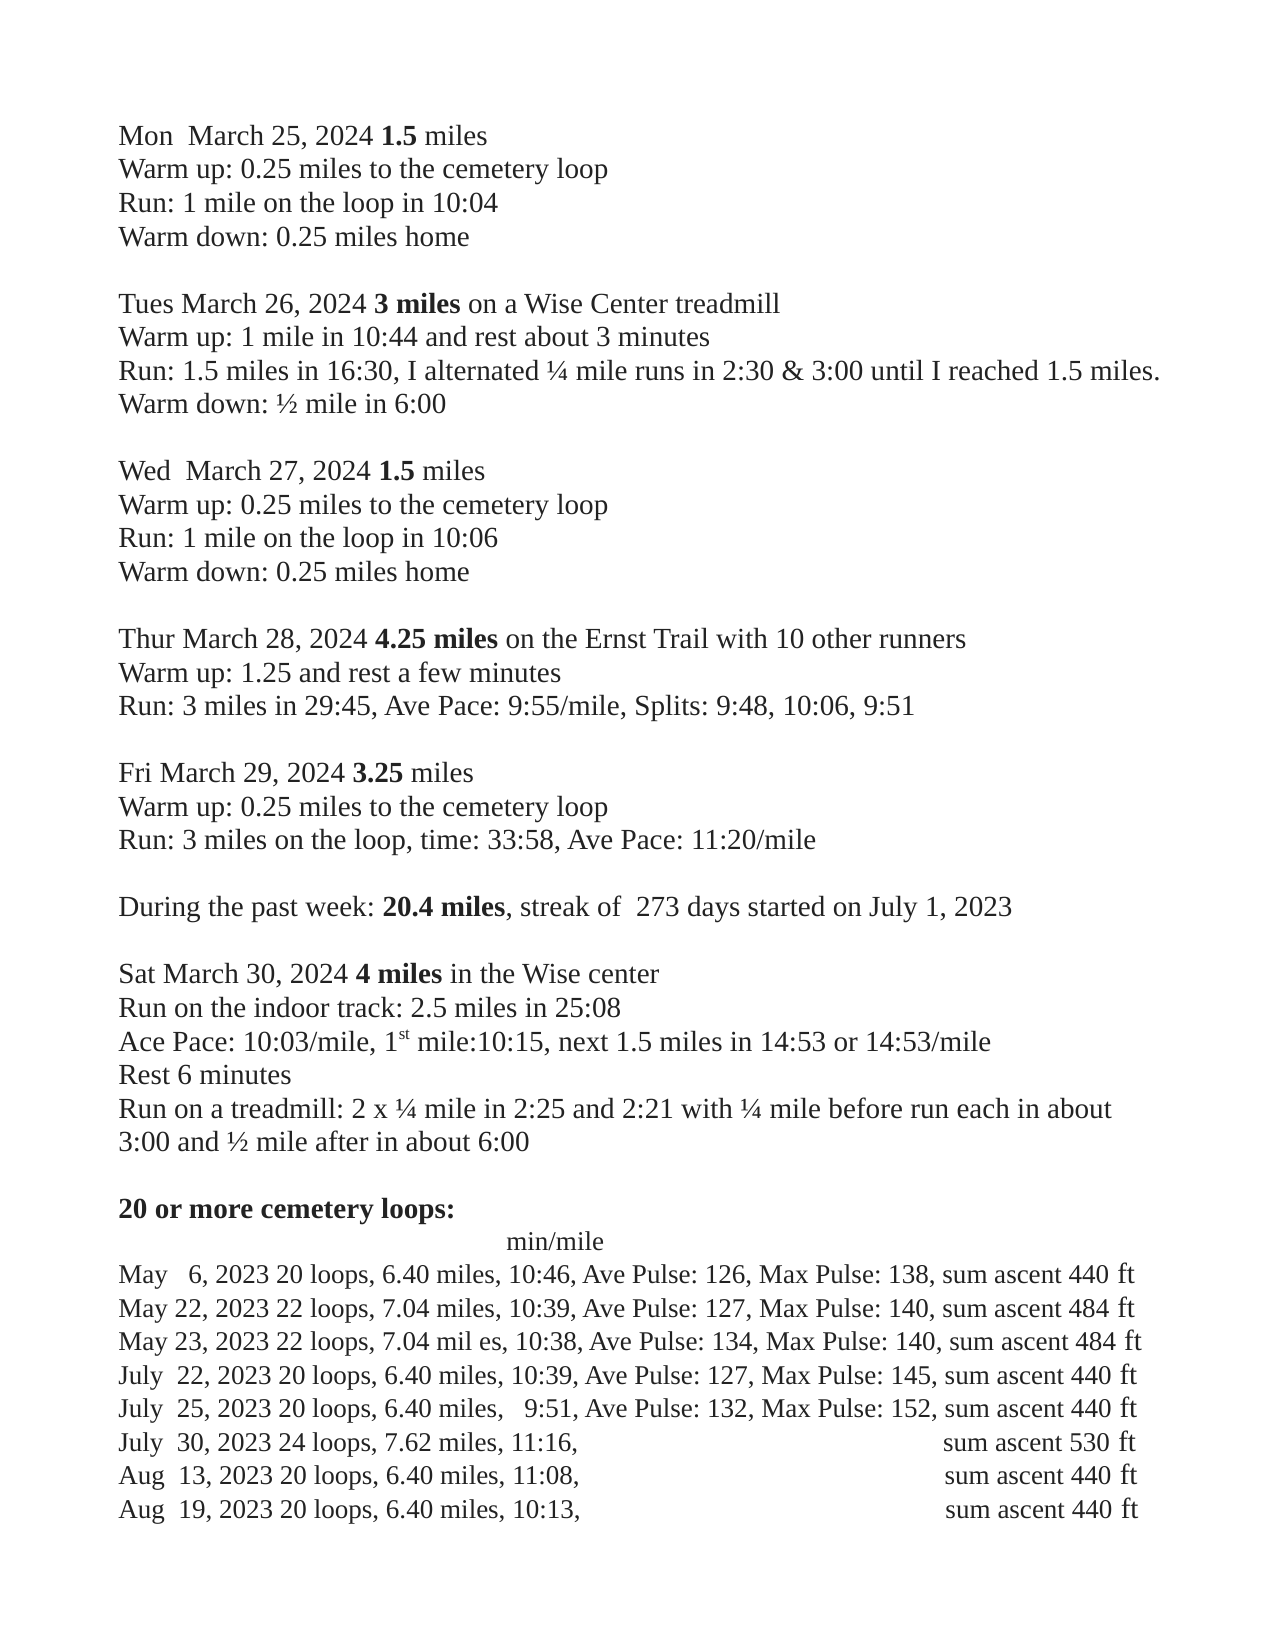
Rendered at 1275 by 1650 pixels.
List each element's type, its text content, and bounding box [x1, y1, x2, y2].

text May 22, 2023 22 loops, 7.04 miles, 10:39, Ave Pulse: 127, Max Pulse: 140, sum ascent 484 ft [118, 1290, 1161, 1323]
text Warm down: 0.25 miles home [118, 554, 1161, 588]
text Tues March 26, 2024 3 miles on a Wise Center treadmill [118, 286, 1161, 319]
text Mon March 25, 2024 1.5 miles [118, 118, 1161, 152]
text July 22, 2023 20 loops, 6.40 miles, 10:39, Ave Pulse: 127, Max Pulse: 145, sum ascent 440 ft [118, 1357, 1161, 1390]
text Run: 3 miles in 29:45, Ave Pace: 9:55/mile, Splits: 9:48, 10:06, 9:51 [118, 688, 1161, 722]
text May 23, 2023 22 loops, 7.04 mil es, 10:38, Ave Pulse: 134, Max Pulse: 140, sum ascent 484 ft [118, 1323, 1161, 1357]
text Warm up: 0.25 miles to the cemetery loop [118, 789, 1161, 822]
text Fri March 29, 2024 3.25 miles [118, 755, 1161, 789]
text Run: 1 mile on the loop in 10:04 [118, 185, 1161, 219]
text Run on a treadmill: 2 x ¼ mile in 2:25 and 2:21 with ¼ mile before run each in about 3:00 and ½ mile after in about 6:00 [118, 1091, 1161, 1158]
text Warm up: 0.25 miles to the cemetery loop [118, 487, 1161, 521]
text Run on the indoor track: 2.5 miles in 25:08 [118, 990, 1161, 1024]
text Warm up: 1.25 and rest a few minutes [118, 655, 1161, 688]
text July 25, 2023 20 loops, 6.40 miles, 9:51, Ave Pulse: 132, Max Pulse: 152, sum ascent 440 ft [118, 1390, 1161, 1424]
text Run: 3 miles on the loop, time: 33:58, Ave Pace: 11:20/mile [118, 822, 1161, 856]
text Warm up: 0.25 miles to the cemetery loop [118, 152, 1161, 185]
text Run: 1.5 miles in 16:30, I alternated ¼ mile runs in 2:30 & 3:00 until I reached 1.5 miles. [118, 353, 1161, 386]
text Wed March 27, 2024 1.5 miles [118, 453, 1161, 487]
text During the past week: 20.4 miles, streak of 273 days started on July 1, 2023 [118, 889, 1161, 923]
text Aug 19, 2023 20 loops, 6.40 miles, 10:13, sum ascent 440 ft [118, 1491, 1161, 1524]
text Aug 13, 2023 20 loops, 6.40 miles, 11:08, sum ascent 440 ft [118, 1457, 1161, 1491]
text July 30, 2023 24 loops, 7.62 miles, 11:16, sum ascent 530 ft [118, 1424, 1161, 1457]
text Thur March 28, 2024 4.25 miles on the Ernst Trail with 10 other runners [118, 621, 1161, 655]
text Warm down: ½ mile in 6:00 [118, 386, 1161, 420]
text Sat March 30, 2024 4 miles in the Wise center [118, 957, 1161, 990]
text min/mile [118, 1225, 1161, 1256]
text Warm down: 0.25 miles home [118, 219, 1161, 252]
text Warm up: 1 mile in 10:44 and rest about 3 minutes [118, 319, 1161, 353]
text 20 or more cemetery loops: [118, 1191, 1161, 1225]
text Run: 1 mile on the loop in 10:06 [118, 521, 1161, 554]
text Ace Pace: 10:03/mile, 1st mile:10:15, next 1.5 miles in 14:53 or 14:53/mile [118, 1024, 1161, 1057]
text Rest 6 minutes [118, 1057, 1161, 1091]
text May 6, 2023 20 loops, 6.40 miles, 10:46, Ave Pulse: 126, Max Pulse: 138, sum ascent 440 ft [118, 1256, 1161, 1290]
